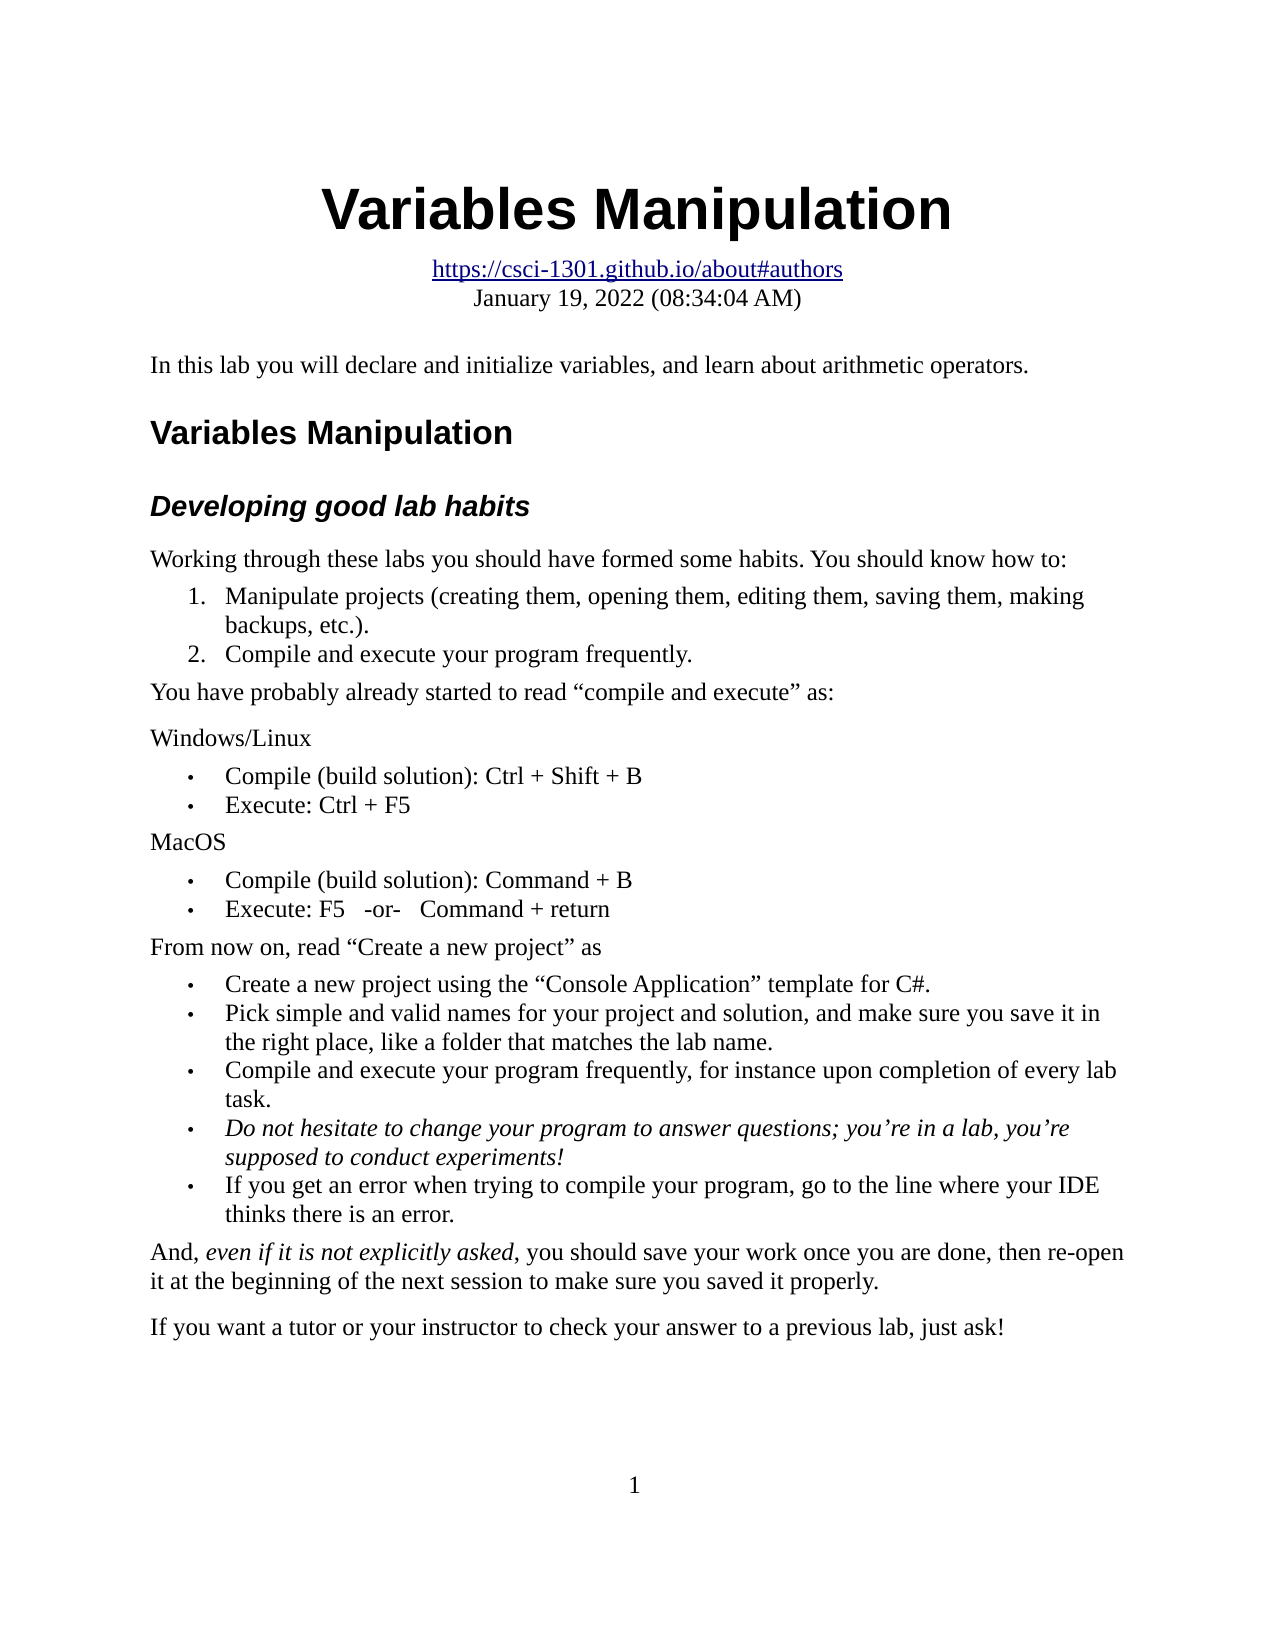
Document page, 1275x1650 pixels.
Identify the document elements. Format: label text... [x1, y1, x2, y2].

list Compile (build solution): Command + B [187, 865, 1125, 894]
text MacOS [150, 827, 1125, 856]
list Compile and execute your program frequently. [187, 639, 1125, 668]
text Working through these labs you should have formed some habits. You should know how to: [150, 544, 1125, 572]
subtitle Developing good lab habits [150, 489, 1125, 522]
list Pick simple and valid names for your project and solution, and make sure you save it in the right place, like a folder that matches the lab name. [187, 998, 1125, 1056]
list Compile (build solution): Ctrl + Shift + B [187, 761, 1125, 790]
list If you get an error when trying to compile your program, go to the line where your IDE thinks there is an error. [187, 1171, 1125, 1228]
list Execute: Ctrl + F5 [187, 790, 1125, 818]
text And, even if it is not explicitly asked, you should save your work once you are done, then re-open it at the beginning of the next session to make sure you saved it properly. [150, 1237, 1125, 1294]
list Compile and execute your program frequently, for instance upon completion of every lab task. [187, 1056, 1125, 1113]
text If you want a tutor or your instructor to check your answer to a previous lab, just ask! [150, 1312, 1125, 1341]
list Execute: F5 -or- Command + return [187, 894, 1125, 923]
text January 19, 2022 (08:34:04 AM) [150, 283, 1125, 312]
text From now on, read “Create a new project” as [150, 932, 1125, 960]
list Manipulate projects (creating them, opening them, editing them, saving them, making backups, etc.). [187, 581, 1125, 639]
title Variables Manipulation [150, 175, 1125, 242]
subtitle Variables Manipulation [150, 412, 1125, 451]
text https://csci-1301.github.io/about#authors [150, 254, 1125, 283]
text In this lab you will declare and initialize variables, and learn about arithmetic operators. [150, 350, 1125, 378]
list Do not hesitate to change your program to answer questions; you’re in a lab, you’re supposed to conduct experiments! [187, 1113, 1125, 1171]
text Windows/Linux [150, 723, 1125, 752]
list Create a new project using the “Console Application” template for C#. [187, 969, 1125, 998]
text You have probably already started to read “compile and execute” as: [150, 677, 1125, 705]
